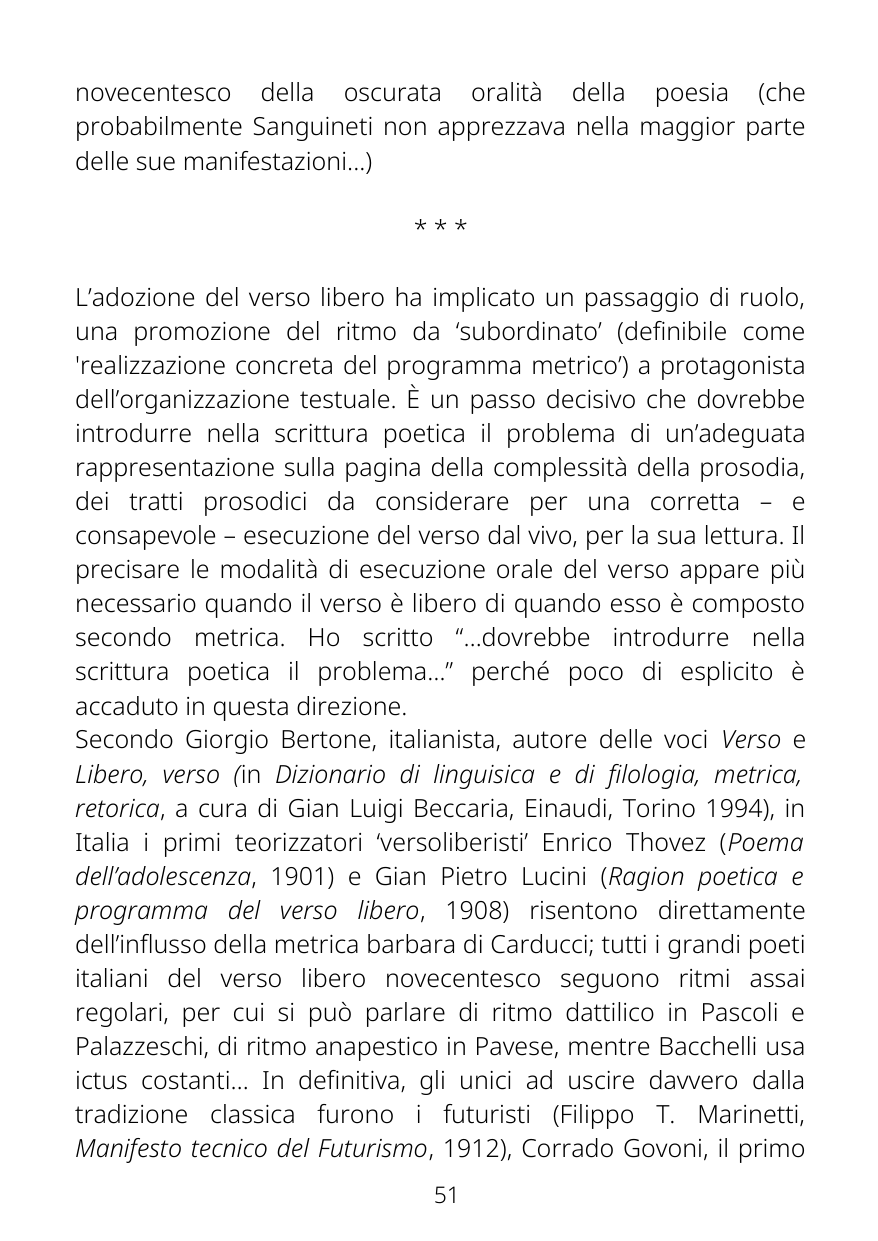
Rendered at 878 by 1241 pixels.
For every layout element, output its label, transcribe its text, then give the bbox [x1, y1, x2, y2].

text novecentesco della oscurata oralità della poesia (che probabilmente Sanguineti non apprezzava nella maggior parte delle sue manifestazioni...) [75, 75, 806, 177]
text Secondo Giorgio Bertone, italianista, autore delle voci Verso e Libero, verso (in Dizionario di linguisica e di filologia, metrica, retorica, a cura di Gian Luigi Beccaria, Einaudi, Torino 1994), in Italia i primi teorizzatori ‘versoliberisti’ Enrico Thovez (Poema dell’adolescenza, 1901) e Gian Pietro Lucini (Ragion poetica e programma del verso libero, 1908) risentono direttamente dell’influsso della metrica barbara di Carducci; tutti i grandi poeti italiani del verso libero novecentesco seguono ritmi assai regolari, per cui si può parlare di ritmo dattilico in Pascoli e Palazzeschi, di ritmo anapestico in Pavese, mentre Bacchelli usa ictus costanti… In definitiva, gli unici ad uscire davvero dalla tradizione classica furono i futuristi (Filippo T. Marinetti, Manifesto tecnico del Futurismo, 1912), Corrado Govoni, il primo [75, 722, 806, 1165]
text * * * [75, 211, 806, 245]
text L’adozione del verso libero ha implicato un passaggio di ruolo, una promozione del ritmo da ‘subordinato’ (definibile come 'realizzazione concreta del programma metrico’) a protagonista dell’organizzazione testuale. È un passo decisivo che dovrebbe introdurre nella scrittura poetica il problema di un’adeguata rappresentazione sulla pagina della complessità della prosodia, dei tratti prosodici da considerare per una corretta – e consapevole – esecuzione del verso dal vivo, per la sua lettura. Il precisare le modalità di esecuzione orale del verso appare più necessario quando il verso è libero di quando esso è composto secondo metrica. Ho scritto “…dovrebbe introdurre nella scrittura poetica il problema…” perché poco di esplicito è accaduto in questa direzione. [75, 279, 806, 722]
